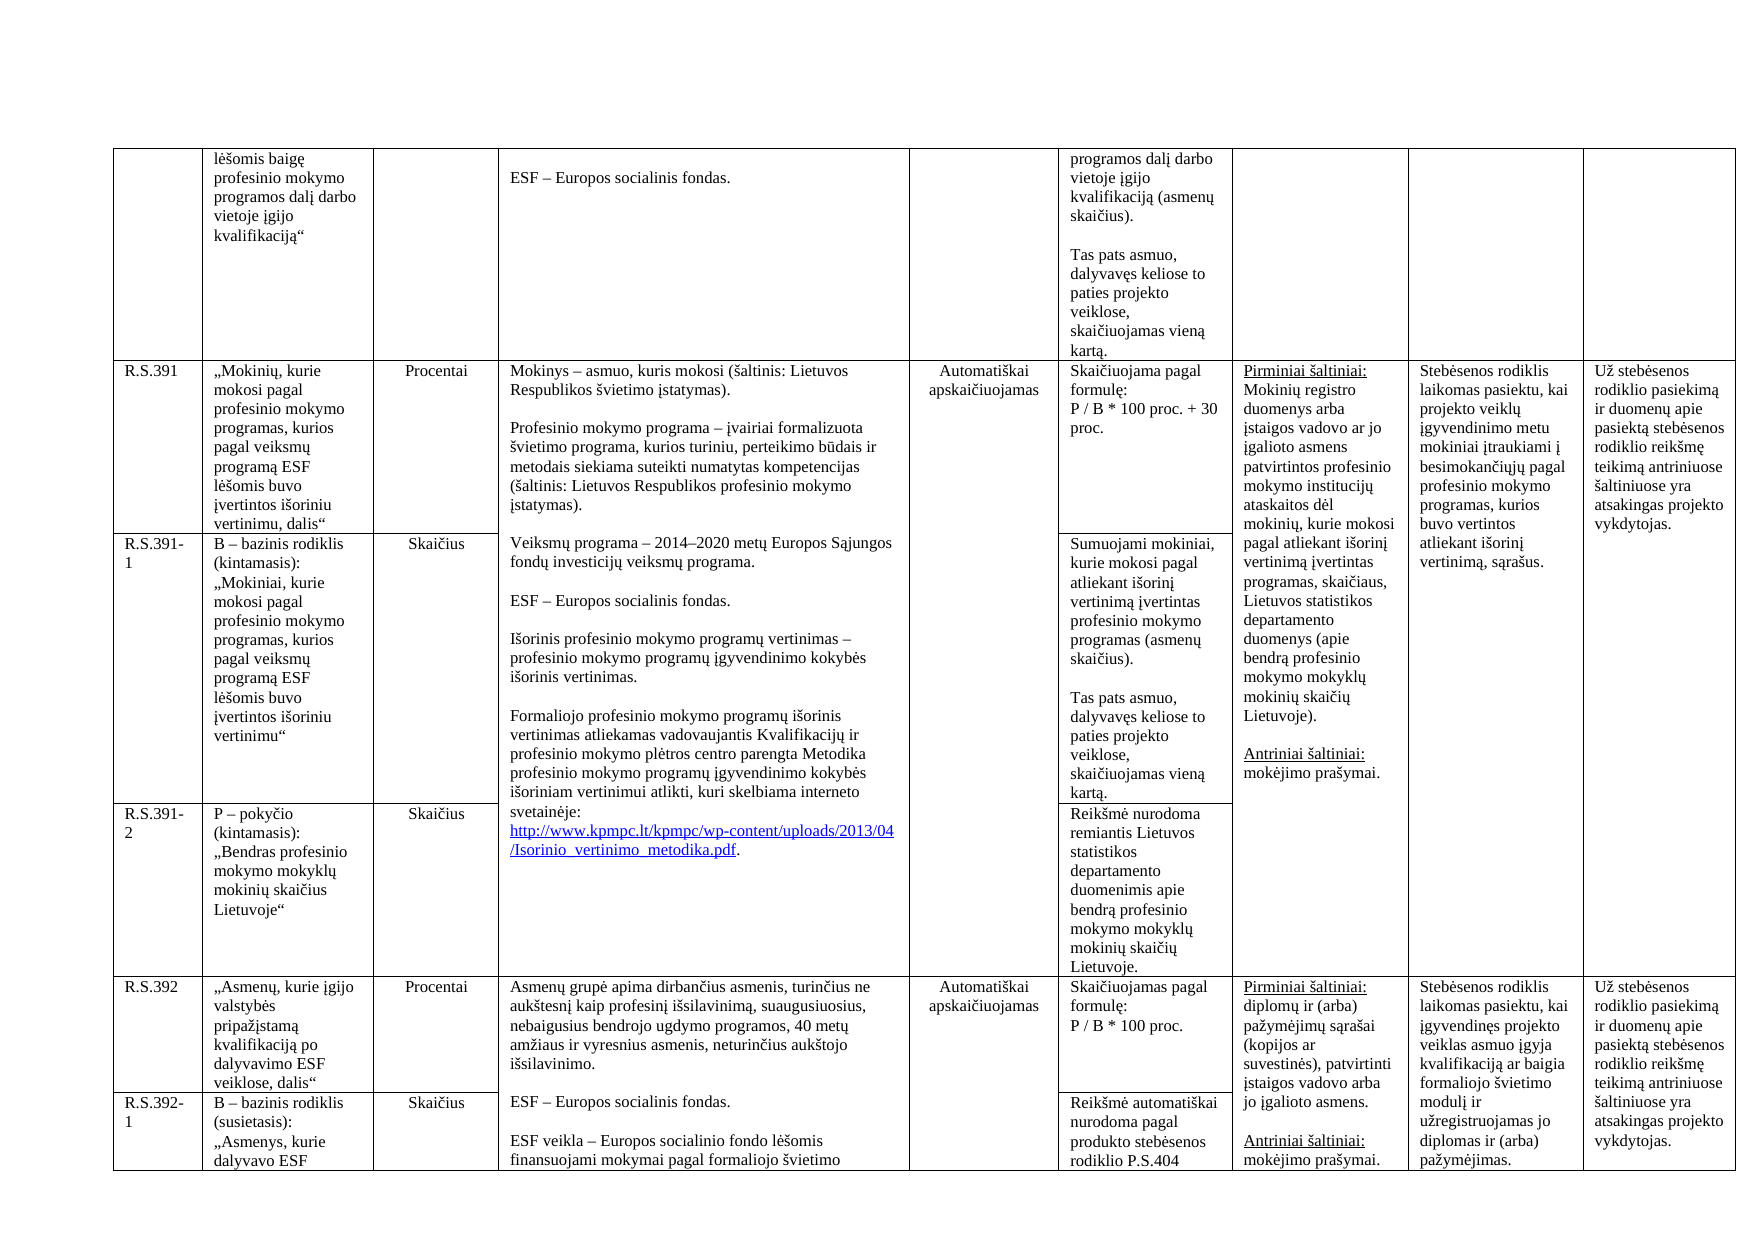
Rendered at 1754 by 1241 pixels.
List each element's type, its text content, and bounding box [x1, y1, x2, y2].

table_cell Mokinys – asmuo, kuris mokosi (šaltinis: Lietuvos Respublikos švietimo įstatymas). Profesinio mokymo programa – įvairiai formalizuota švietimo programa, kurios turiniu, perteikimo būdais ir metodais siekiama suteikti numatytas kompetencijas (šaltinis: Lietuvos Respublikos profesinio mokymo įstatymas). Veiksmų programa – 2014–2020 metų Europos Sąjungos fondų investicijų veiksmų programa. ESF – Europos socialinis fondas. Išorinis profesinio mokymo programų vertinimas – profesinio mokymo programų įgyvendinimo kokybės išorinis vertinimas. Formaliojo profesinio mokymo programų išorinis vertinimas atliekamas vadovaujantis Kvalifikacijų ir profesinio mokymo plėtros centro parengta Metodika profesinio mokymo programų įgyvendinimo kokybės išoriniam vertinimui atlikti, kuri skelbiama interneto svetainėje: http://www.kpmpc.lt/kpmpc/wp-content/uploads/2013/04/Isorinio_vertinimo_metodika.pdf. [499, 361, 909, 976]
table_cell Procentai [374, 361, 498, 533]
table_cell Skaičius [374, 1093, 498, 1170]
table_cell Pirminiai šaltiniai: diplomų ir (arba) pažymėjimų sąrašai (kopijos ar suvestinės), patvirtinti įstaigos vadovo arba jo įgalioto asmens. Antriniai šaltiniai: mokėjimo prašymai. [1233, 977, 1408, 1170]
table_cell Pirminiai šaltiniai: Mokinių registro duomenys arba įstaigos vadovo ar jo įgalioto asmens patvirtintos profesinio mokymo institucijų ataskaitos dėl mokinių, kurie mokosi pagal atliekant išorinį vertinimą įvertintas programas, skaičiaus, Lietuvos statistikos departamento duomenys (apie bendrą profesinio mokymo mokyklų mokinių skaičių Lietuvoje). Antriniai šaltiniai: mokėjimo prašymai. [1233, 361, 1408, 976]
table_cell B – bazinis rodiklis (kintamasis): „Mokiniai, kurie mokosi pagal profesinio mokymo programas, kurios pagal veiksmų programą ESF lėšomis buvo įvertintos išoriniu vertinimu“ [203, 534, 373, 802]
table_cell Skaičius [374, 534, 498, 802]
table_cell Automatiškai apskaičiuojamas [910, 977, 1058, 1170]
table_cell Skaičiuojamas pagal formulę: P / B * 100 proc. [1059, 977, 1232, 1092]
table_cell B – bazinis rodiklis (susietasis): „Asmenys, kurie dalyvavo ESF [203, 1093, 373, 1170]
table_cell R.S.391-2 [114, 804, 202, 976]
table_cell R.S.391 [114, 361, 202, 533]
table_cell [1584, 149, 1735, 359]
table_cell [1409, 149, 1583, 359]
table_cell programos dalį darbo vietoje įgijo kvalifikaciją (asmenų skaičius). Tas pats asmuo, dalyvavęs keliose to paties projekto veiklose, skaičiuojamas vieną kartą. [1059, 149, 1232, 359]
table_cell [1233, 149, 1408, 359]
table_cell [114, 149, 202, 359]
table_cell R.S.392 [114, 977, 202, 1092]
table_cell [910, 149, 1058, 359]
table_cell Reikšmė automatiškai nurodoma pagal produkto stebėsenos rodiklio P.S.404 [1059, 1093, 1232, 1170]
table_cell Skaičiuojama pagal formulę: P / B * 100 proc. + 30 proc. [1059, 361, 1232, 533]
table_cell Stebėsenos rodiklis laikomas pasiektu, kai projekto veiklų įgyvendinimo metu mokiniai įtraukiami į besimokančiųjų pagal profesinio mokymo programas, kurios buvo vertintos atliekant išorinį vertinimą, sąrašus. [1409, 361, 1583, 976]
table_cell R.S.392-1 [114, 1093, 202, 1170]
table_cell R.S.391-1 [114, 534, 202, 802]
table_cell Automatiškai apskaičiuojamas [910, 361, 1058, 976]
table_cell „Mokinių, kurie mokosi pagal profesinio mokymo programas, kurios pagal veiksmų programą ESF lėšomis buvo įvertintos išoriniu vertinimu, dalis“ [203, 361, 373, 533]
table_cell Skaičius [374, 804, 498, 976]
table_cell Asmenų grupė apima dirbančius asmenis, turinčius ne aukštesnį kaip profesinį išsilavinimą, suaugusiuosius, nebaigusius bendrojo ugdymo programos, 40 metų amžiaus ir vyresnius asmenis, neturinčius aukštojo išsilavinimo. ESF – Europos socialinis fondas. ESF veikla – Europos socialinio fondo lėšomis finansuojami mokymai pagal formaliojo švietimo [499, 977, 909, 1170]
table_cell Procentai [374, 977, 498, 1092]
table_cell ESF – Europos socialinis fondas. [499, 149, 909, 359]
table_cell „Asmenų, kurie įgijo valstybės pripažįstamą kvalifikaciją po dalyvavimo ESF veiklose, dalis“ [203, 977, 373, 1092]
table_cell Reikšmė nurodoma remiantis Lietuvos statistikos departamento duomenimis apie bendrą profesinio mokymo mokyklų mokinių skaičių Lietuvoje. [1059, 804, 1232, 976]
table_cell lėšomis baigę profesinio mokymo programos dalį darbo vietoje įgijo kvalifikaciją“ [203, 149, 373, 359]
table_cell Sumuojami mokiniai, kurie mokosi pagal atliekant išorinį vertinimą įvertintas profesinio mokymo programas (asmenų skaičius). Tas pats asmuo, dalyvavęs keliose to paties projekto veiklose, skaičiuojamas vieną kartą. [1059, 534, 1232, 802]
table_cell Už stebėsenos rodiklio pasiekimą ir duomenų apie pasiektą stebėsenos rodiklio reikšmę teikimą antriniuose šaltiniuose yra atsakingas projekto vykdytojas. [1584, 361, 1735, 976]
table_cell Stebėsenos rodiklis laikomas pasiektu, kai įgyvendinęs projekto veiklas asmuo įgyja kvalifikaciją ar baigia formaliojo švietimo modulį ir užregistruojamas jo diplomas ir (arba) pažymėjimas. [1409, 977, 1583, 1170]
table_cell [374, 149, 498, 359]
table_cell P – pokyčio (kintamasis): „Bendras profesinio mokymo mokyklų mokinių skaičius Lietuvoje“ [203, 804, 373, 976]
table_cell Už stebėsenos rodiklio pasiekimą ir duomenų apie pasiektą stebėsenos rodiklio reikšmę teikimą antriniuose šaltiniuose yra atsakingas projekto vykdytojas. [1584, 977, 1735, 1170]
